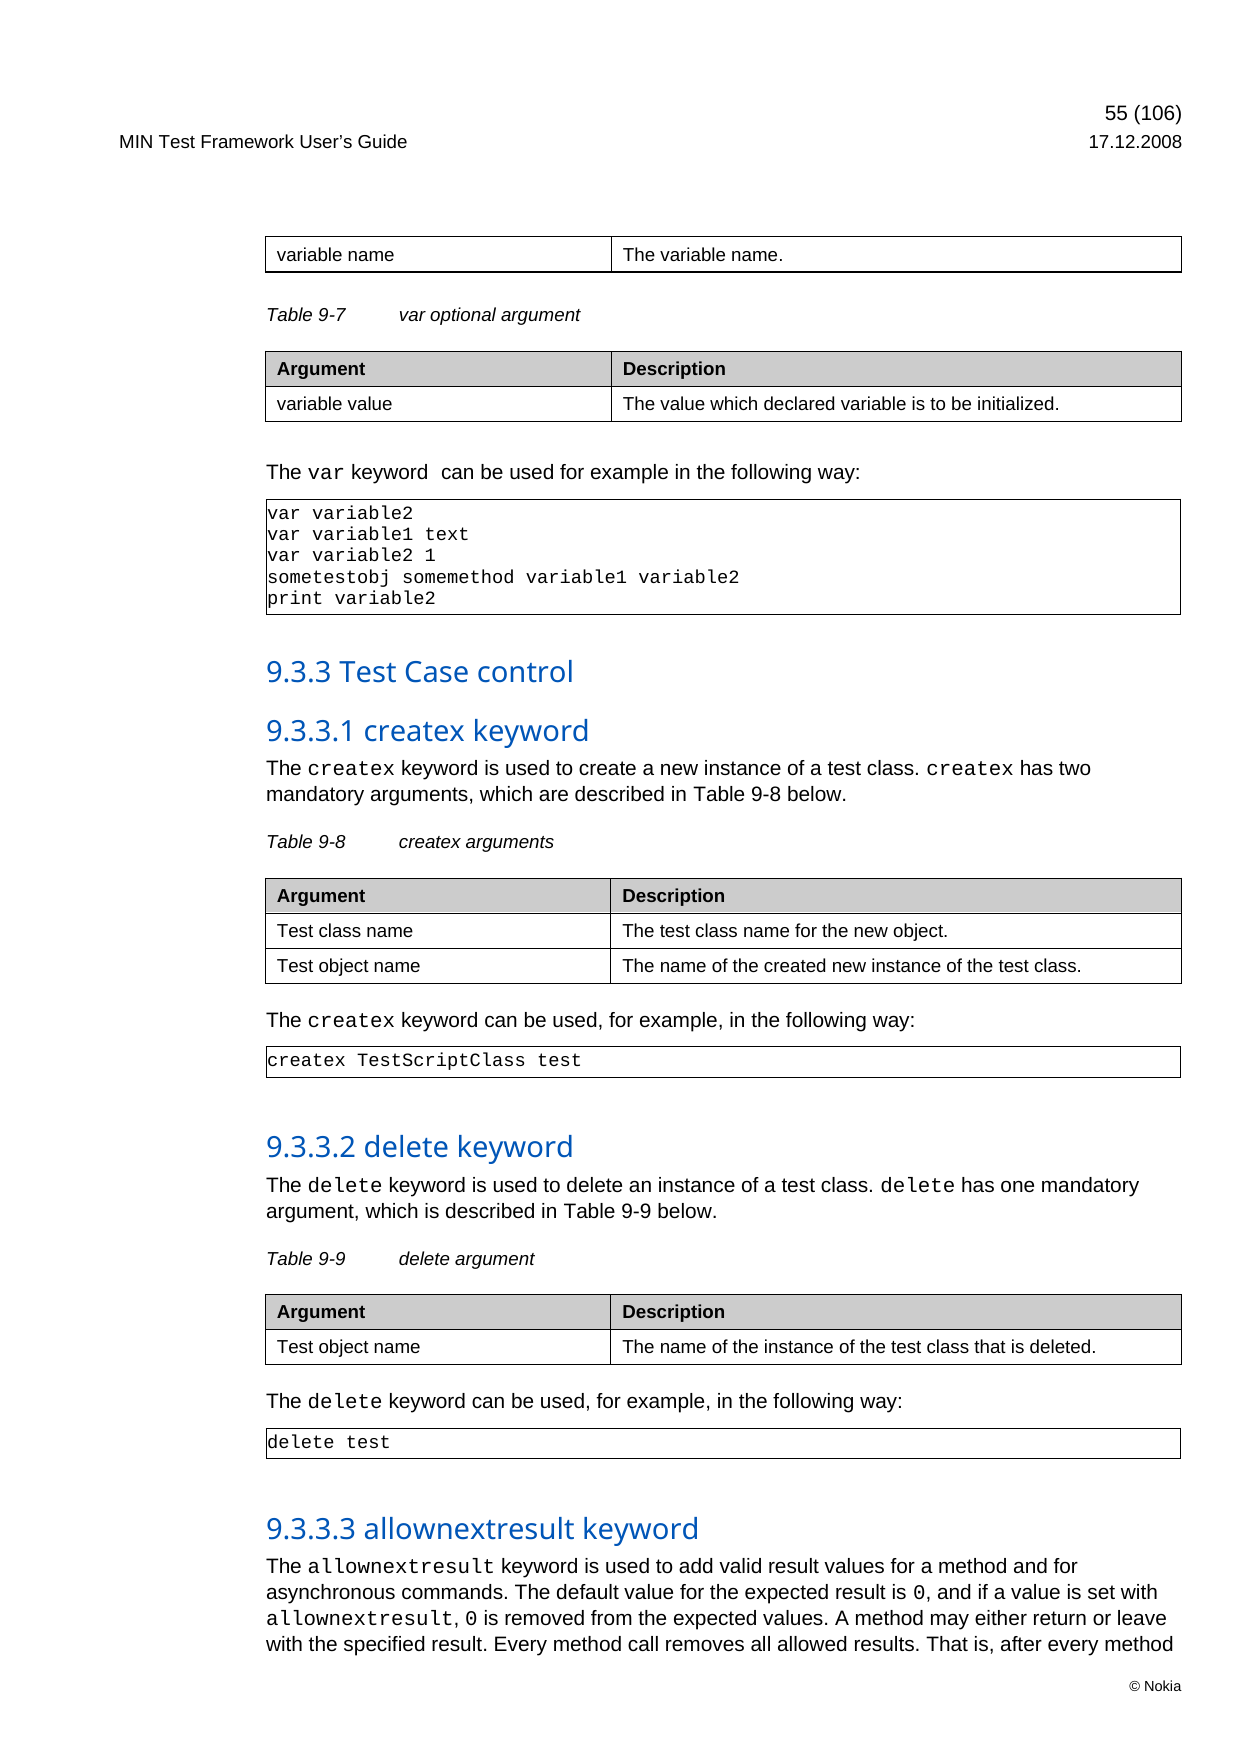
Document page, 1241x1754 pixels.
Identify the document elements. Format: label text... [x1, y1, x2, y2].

table_cell Test object name [266, 949, 610, 983]
text Table 9-9 delete argument [266, 1247, 1181, 1269]
text delete test [267, 1429, 1180, 1458]
text createx TestScriptClass test [267, 1047, 1180, 1077]
text var variable2 1 [267, 541, 1180, 562]
subtitle allownextresult keyword [266, 1508, 1181, 1548]
text var variable2 [267, 500, 1180, 520]
table_header Description [611, 1295, 1181, 1329]
table_header Argument [266, 1295, 610, 1329]
table_header Description [611, 879, 1181, 912]
text The allownextresult keyword is used to add valid result values for a method and for asynchronous commands. The default value for the expected result is 0, and if a value is set with allownextresult, 0 is removed from the expected values. A method may either return or leave with the specified result. Every method call removes all allowed results. That is, after every method [266, 1554, 1181, 1656]
table_cell Test class name [266, 914, 610, 948]
text The delete keyword is used to delete an instance of a test class. delete has one mandatory argument, which is described in Table 9-9 below. [266, 1173, 1181, 1222]
table_cell The name of the instance of the test class that is deleted. [611, 1330, 1181, 1364]
text Table 9-8 createx arguments [266, 831, 1181, 852]
subtitle createx keyword [266, 710, 1181, 750]
text var variable1 text [267, 520, 1180, 541]
table_cell variable name [266, 237, 611, 271]
table_cell Test object name [266, 1330, 610, 1364]
table_header Argument [266, 352, 611, 386]
text The var keyword can be used for example in the following way: [266, 460, 1181, 486]
table_cell The test class name for the new object. [611, 914, 1181, 948]
text sometestobj somemethod variable1 variable2 [267, 562, 1180, 583]
table_header Description [612, 352, 1181, 386]
text The delete keyword can be used, for example, in the following way: [266, 1389, 1181, 1415]
table_cell The value which declared variable is to be initialized. [612, 387, 1181, 421]
table_cell The name of the created new instance of the test class. [611, 949, 1181, 983]
text print variable2 [267, 583, 1180, 614]
subtitle delete keyword [266, 1127, 1181, 1166]
table_cell variable value [266, 387, 611, 421]
text Table 9-7 var optional argument [266, 304, 1181, 326]
text The createx keyword is used to create a new instance of a test class. createx has two mandatory arguments, which are described in Table 9-8 below. [266, 756, 1181, 806]
text The createx keyword can be used, for example, in the following way: [266, 1008, 1181, 1033]
subtitle Test Case control [266, 652, 1181, 691]
table_header Argument [266, 879, 610, 912]
table_cell The variable name. [612, 237, 1181, 271]
